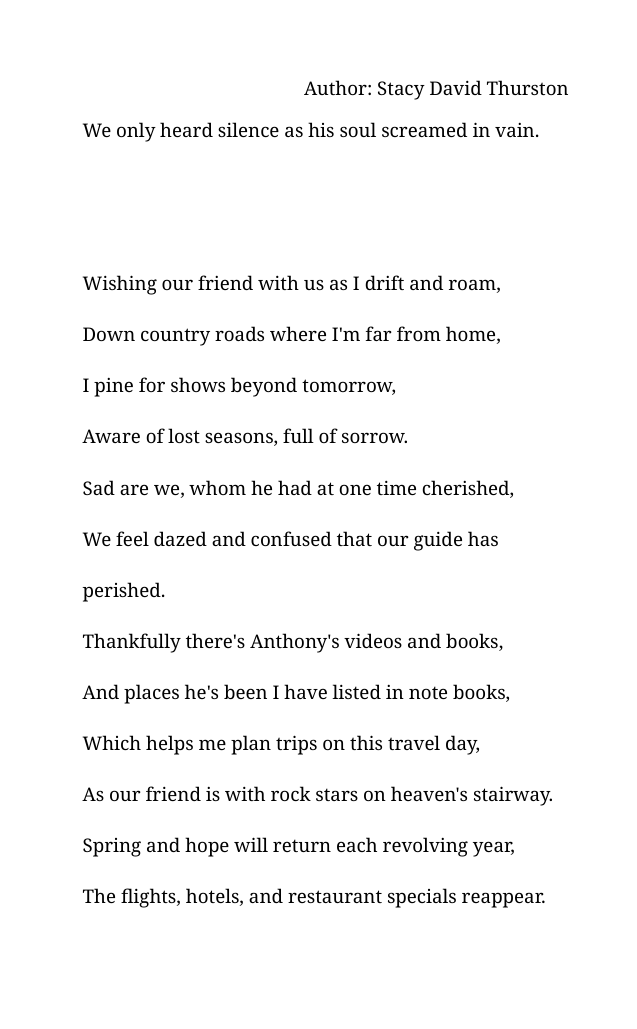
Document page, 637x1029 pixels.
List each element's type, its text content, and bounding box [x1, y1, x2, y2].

text The flights, hotels, and restaurant specials reappear. [82, 883, 568, 909]
text Sad are we, whom he had at one time cherished, [82, 475, 568, 500]
text As our friend is with rock stars on heaven's stairway. [82, 781, 568, 807]
text Which helps me plan trips on this travel day, [82, 730, 568, 756]
text Down country roads where I'm far from home, [82, 321, 568, 347]
text Aware of lost seasons, full of sorrow. [82, 423, 568, 449]
text Thankfully there's Anthony's videos and books, [82, 628, 568, 653]
text I pine for shows beyond tomorrow, [82, 372, 568, 398]
text Wishing our friend with us as I drift and roam, [82, 270, 568, 296]
text And places he's been I have listed in note books, [82, 679, 568, 704]
text We only heard silence as his soul screamed in vain. [82, 117, 568, 143]
text We feel dazed and confused that our guide has perished. [82, 526, 568, 602]
text Spring and hope will return each revolving year, [82, 832, 568, 858]
